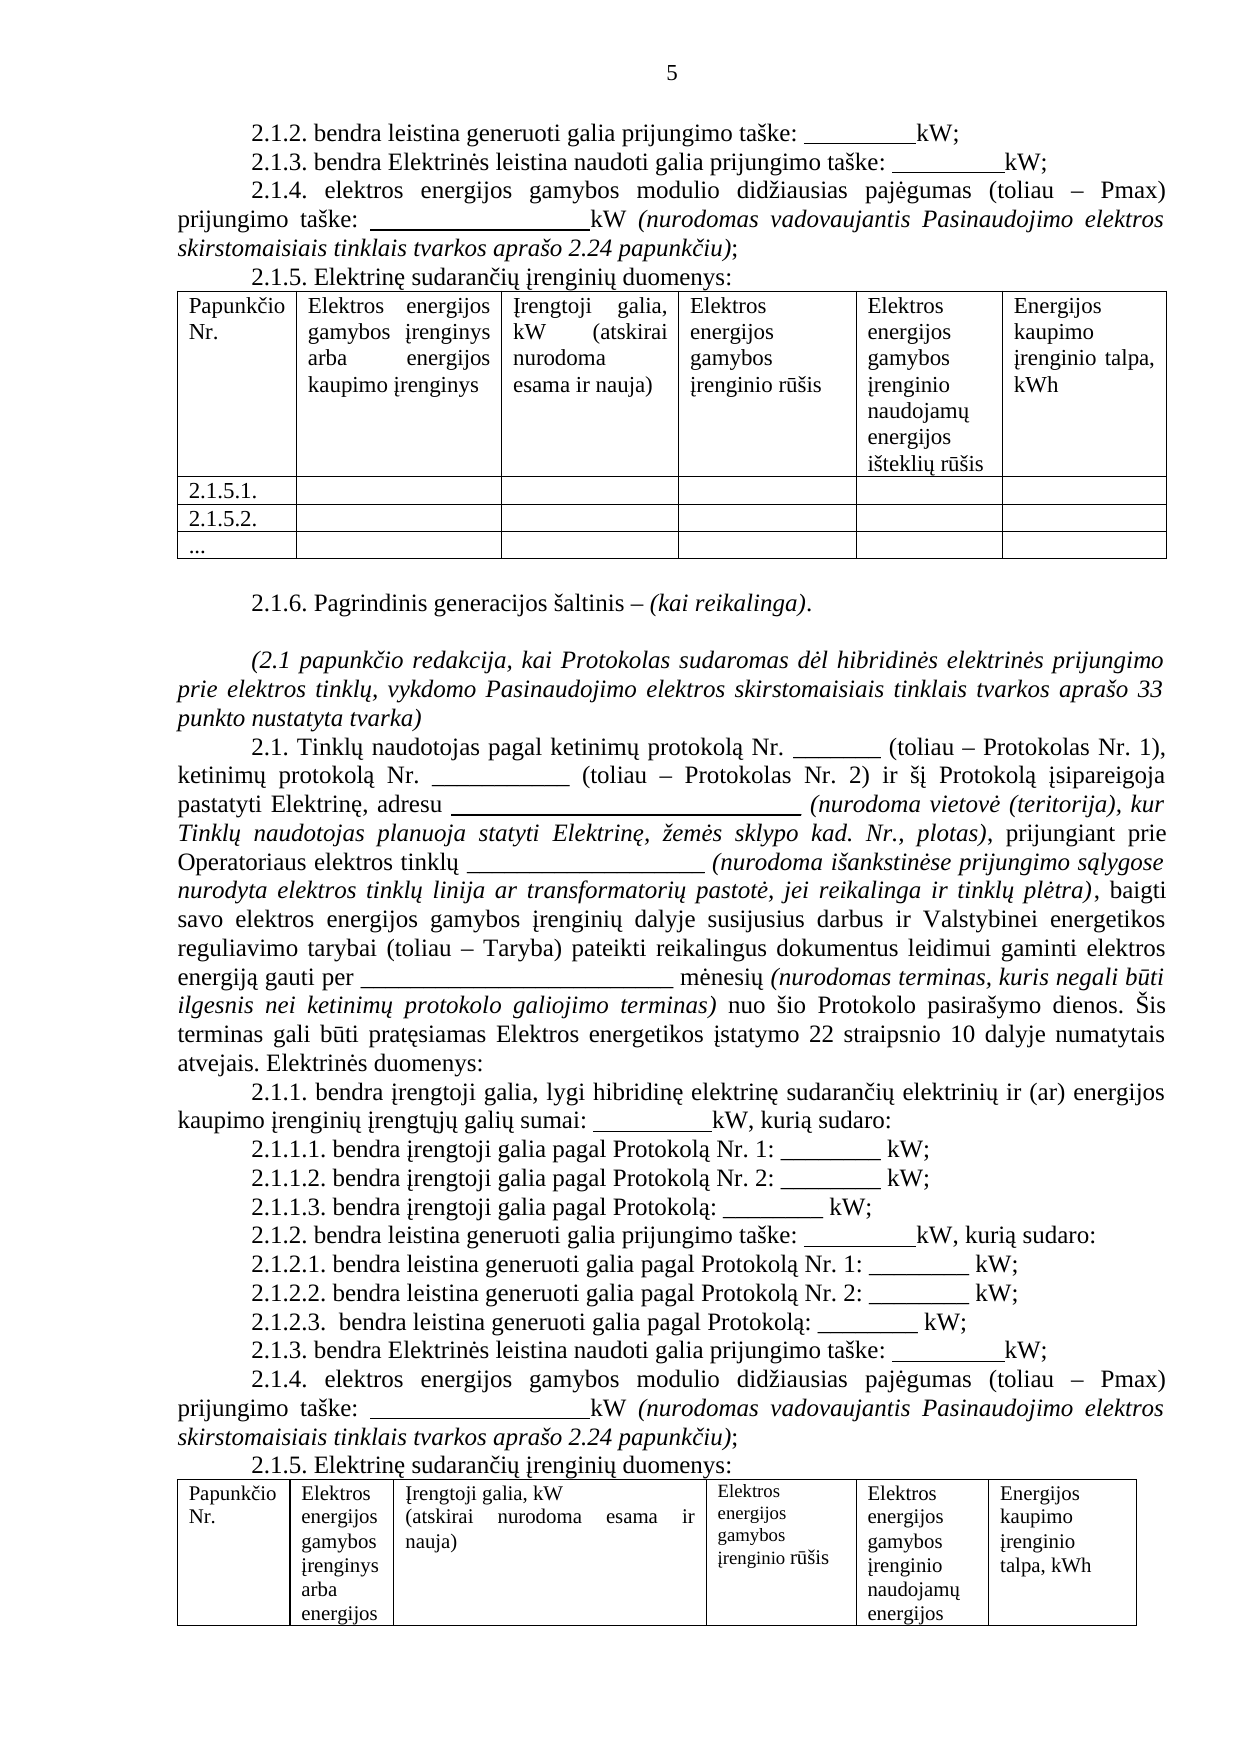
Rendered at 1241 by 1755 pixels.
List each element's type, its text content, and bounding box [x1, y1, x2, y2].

table_header Energijos kaupimo įrenginio talpa, kWh [989, 1480, 1136, 1625]
text 2.1.3. bendra Elektrinės leistina naudoti galia prijungimo taške: kW; [177, 1336, 1167, 1364]
table_cell [297, 532, 501, 558]
table_header Elektros energijos gamybos įrenginio rūšis [707, 1480, 856, 1625]
text 2.1.2. bendra leistina generuoti galia prijungimo taške: kW; [251, 118, 1167, 147]
text 2.1.2.1. bendra leistina generuoti galia pagal Protokolą Nr. 1: ________ kW; [251, 1249, 1167, 1278]
text 2.1.1.2. bendra įrengtoji galia pagal Protokolą Nr. 2: ________ kW; [177, 1163, 1167, 1192]
text 2.1.1.1. bendra įrengtoji galia pagal Protokolą Nr. 1: ________ kW; [177, 1134, 1167, 1163]
table_cell [679, 477, 856, 503]
table_cell [1003, 477, 1166, 503]
table_header Įrengtoji galia, kW (atskirai nurodoma esama ir nauja) [394, 1480, 706, 1625]
table_header Įrengtoji galia, kW (atskirai nurodoma esama ir nauja) [502, 292, 678, 476]
text (2.1 papunkčio redakcija, kai Protokolas sudaromas dėl hibridinės elektrinės prijungimo prie elektros tinklų, vykdomo Pasinaudojimo elektros skirstomaisiais tinklais tvarkos aprašo ‎33 punkto nustatyta tvarka) [177, 646, 1167, 732]
text 2.1. Tinklų naudotojas pagal ketinimų protokolą Nr. _______ (toliau – Protokolas Nr. 1), ketinimų protokolą Nr. ___________ (toliau – Protokolas Nr. 2) ir šį Protokolą įsipareigoja pastatyti Elektrinę, adresu ____________________________ (nurodoma vietovė (teritorija), kur Tinklų naudotojas planuoja statyti Elektrinę, žemės sklypo kad. Nr., plotas), prijungiant prie Operatoriaus elektros tinklų ___________________ (nurodoma išankstinėse prijungimo sąlygose nurodyta elektros tinklų linija ar transformatorių pastotė, jei reikalinga ir tinklų plėtra), baigti savo elektros energijos gamybos įrenginių dalyje susijusius darbus ir Valstybinei energetikos reguliavimo tarybai (toliau – Taryba) pateikti reikalingus dokumentus leidimui gaminti elektros energiją gauti per _________________________ mėnesių (nurodomas terminas, kuris negali būti ilgesnis nei ketinimų protokolo galiojimo terminas) nuo šio Protokolo pasirašymo dienos. Šis terminas gali būti pratęsiamas Elektros energetikos įstatymo 22 straipsnio 10 dalyje numatytais atvejais. Elektrinės duomenys: [177, 732, 1167, 1077]
text 2.1.1.3. bendra įrengtoji galia pagal Protokolą: ________ kW; [177, 1192, 1167, 1221]
table_cell [1003, 505, 1166, 531]
table_cell 2.1.5.2. [178, 505, 296, 531]
table_header Energijos kaupimo įrenginio talpa, kWh [1003, 292, 1166, 476]
text 2.1.5. Elektrinę sudarančių įrenginių duomenys: [177, 1451, 1167, 1479]
table_cell [857, 505, 1002, 531]
text 2.1.3. bendra Elektrinės leistina naudoti galia prijungimo taške: kW; [177, 147, 1167, 176]
table_cell [502, 505, 678, 531]
text 2.1.2.3. bendra leistina generuoti galia pagal Protokolą: ________ kW; [251, 1307, 1167, 1336]
table_header Elektros energijos gamybos įrenginys arba energijos [291, 1480, 393, 1625]
table_header Elektros energijos gamybos įrenginio naudojamų energijos [857, 1480, 988, 1625]
table_cell [857, 532, 1002, 558]
table_cell [502, 477, 678, 503]
table_cell [679, 532, 856, 558]
text 2.1.1. bendra įrengtoji galia, lygi hibridinę elektrinę sudarančių elektrinių ir (ar) energijos kaupimo įrenginių įrengtųjų galių sumai: kW, kurią sudaro: [177, 1077, 1167, 1134]
text 2.1.4. elektros energijos gamybos modulio didžiausias pajėgumas (toliau – Pmax) prijungimo taške: kW (nurodomas vadovaujantis Pasinaudojimo elektros skirstomaisiais tinklais tvarkos aprašo ‎2.24 papunkčiu); [177, 1364, 1167, 1451]
table_header Papunkčio Nr. [178, 292, 296, 476]
text 2.1.2. bendra leistina generuoti galia prijungimo taške: kW, kurią sudaro: [251, 1221, 1167, 1249]
table_cell ... [178, 532, 296, 558]
table_cell 2.1.5.1. [178, 477, 296, 503]
table_header Elektros energijos gamybos įrenginio naudojamų energijos išteklių rūšis [857, 292, 1002, 476]
text 2.1.6. Pagrindinis generacijos šaltinis – (kai reikalinga). [177, 588, 1167, 617]
table_cell [679, 505, 856, 531]
table_header Elektros energijos gamybos įrenginio rūšis [679, 292, 856, 476]
table_header Papunkčio Nr. [178, 1480, 289, 1625]
table_cell [857, 477, 1002, 503]
table_header Elektros energijos gamybos įrenginys arba energijos kaupimo įrenginys [297, 292, 501, 476]
text 2.1.4. elektros energijos gamybos modulio didžiausias pajėgumas (toliau – Pmax) prijungimo taške: kW (nurodomas vadovaujantis Pasinaudojimo elektros skirstomaisiais tinklais tvarkos aprašo ‎2.24 papunkčiu); [177, 176, 1167, 262]
table_cell [297, 477, 501, 503]
text 2.1.2.2. bendra leistina generuoti galia pagal Protokolą Nr. 2: ________ kW; [177, 1278, 1167, 1307]
table_cell [502, 532, 678, 558]
table_cell [1003, 532, 1166, 558]
table_cell [297, 505, 501, 531]
text 2.1.5. Elektrinę sudarančių įrenginių duomenys: [177, 262, 1167, 291]
